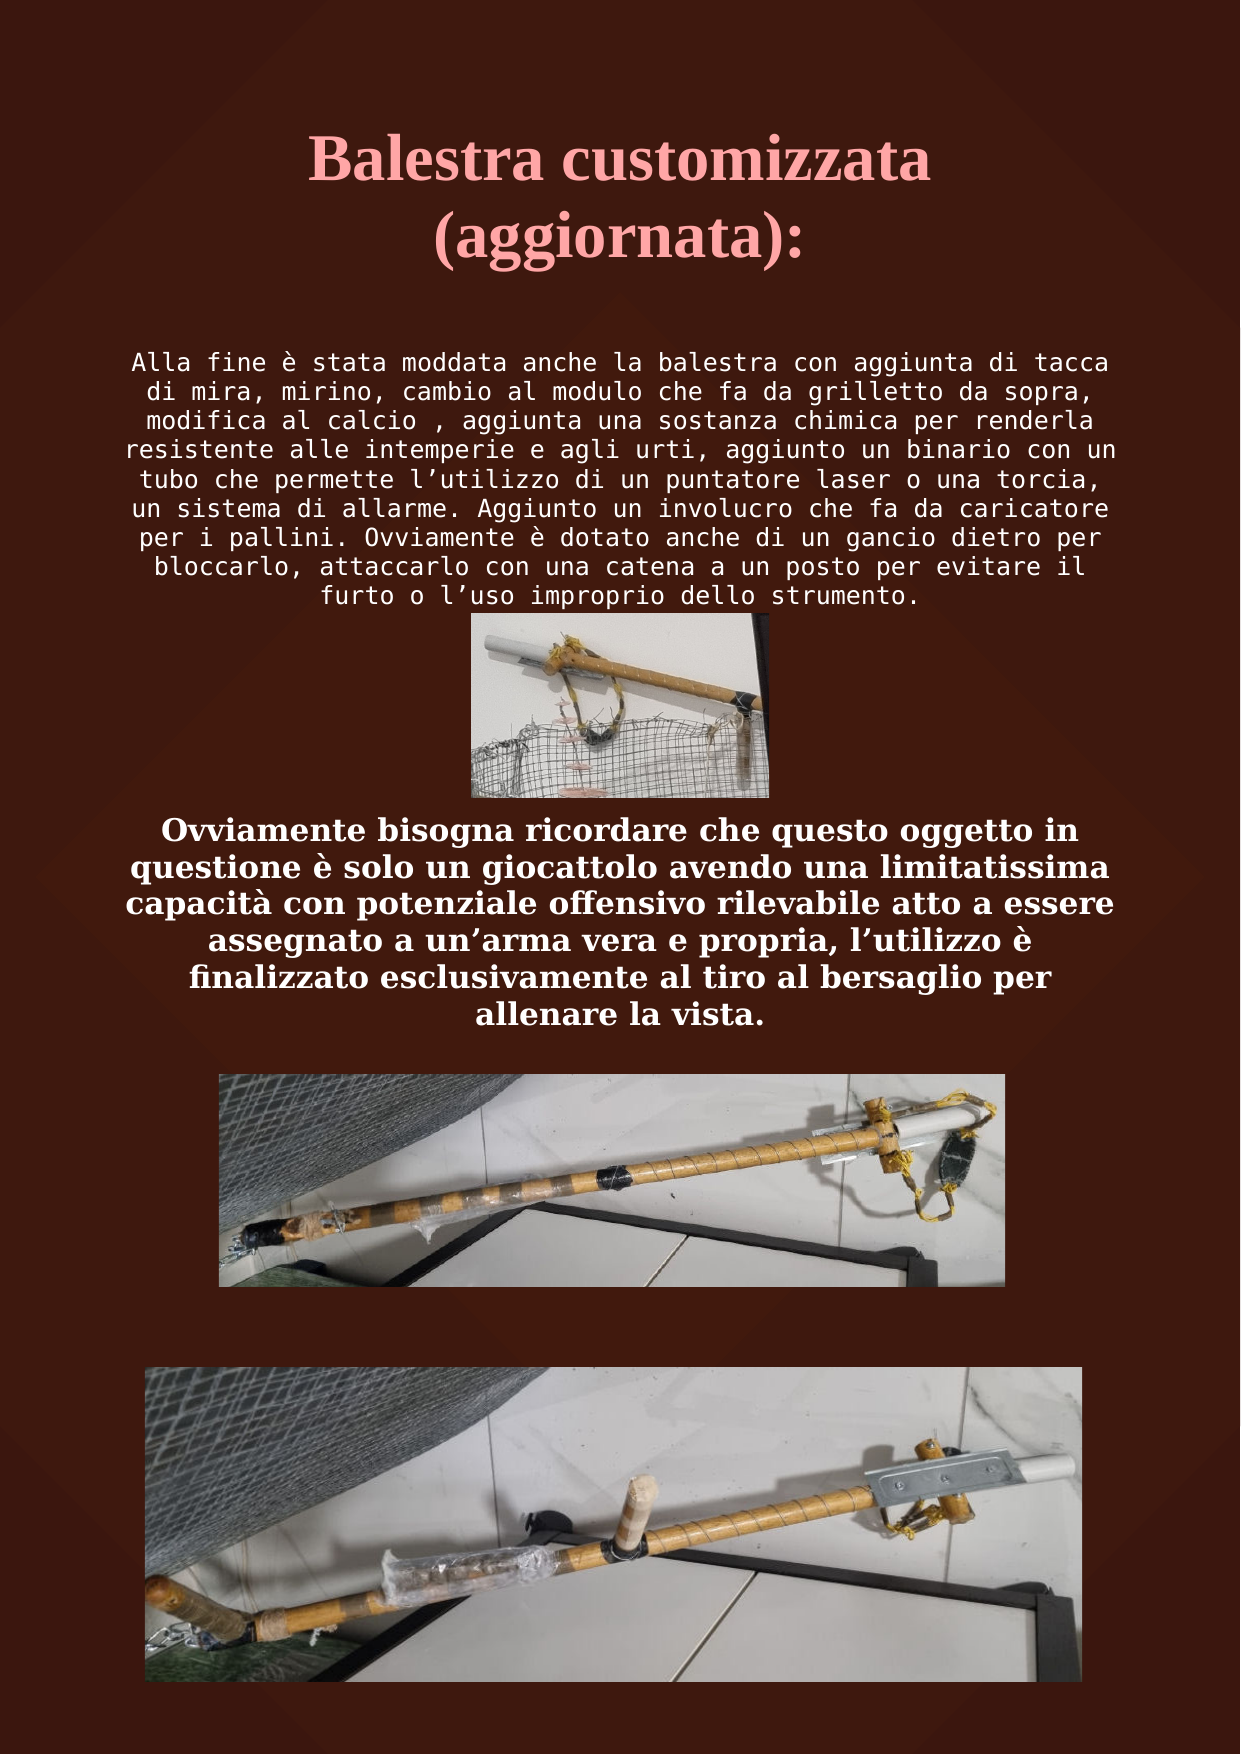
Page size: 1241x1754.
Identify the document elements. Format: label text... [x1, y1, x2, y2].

picture [144, 1367, 1083, 1682]
picture [218, 1074, 1006, 1287]
text Balestra customizzata (aggiornata): [118, 118, 1122, 271]
picture [471, 613, 770, 798]
text Alla fine è stata moddata anche la balestra con aggiunta di tacca di mira, mirino, cambio al modulo che fa da grilletto da sopra, modifica al calcio , aggiunta una sostanza chimica per renderla resistente alle intemperie e agli urti, aggiunto un binario con un tubo che permette l’utilizzo di un puntatore laser o una torcia, un sistema di allarme. Aggiunto un involucro che fa da caricatore per i pallini. Ovviamente è dotato anche di un gancio dietro per bloccarlo, attaccarlo con una catena a un posto per evitare il furto o l’uso improprio dello strumento. [118, 348, 1122, 611]
text Ovviamente bisogna ricordare che questo oggetto in questione è solo un giocattolo avendo una limitatissima capacità con potenziale offensivo rilevabile atto a essere assegnato a un’arma vera e propria, l’utilizzo è finalizzato esclusivamente al tiro al bersaglio per allenare la vista. [118, 812, 1122, 1032]
